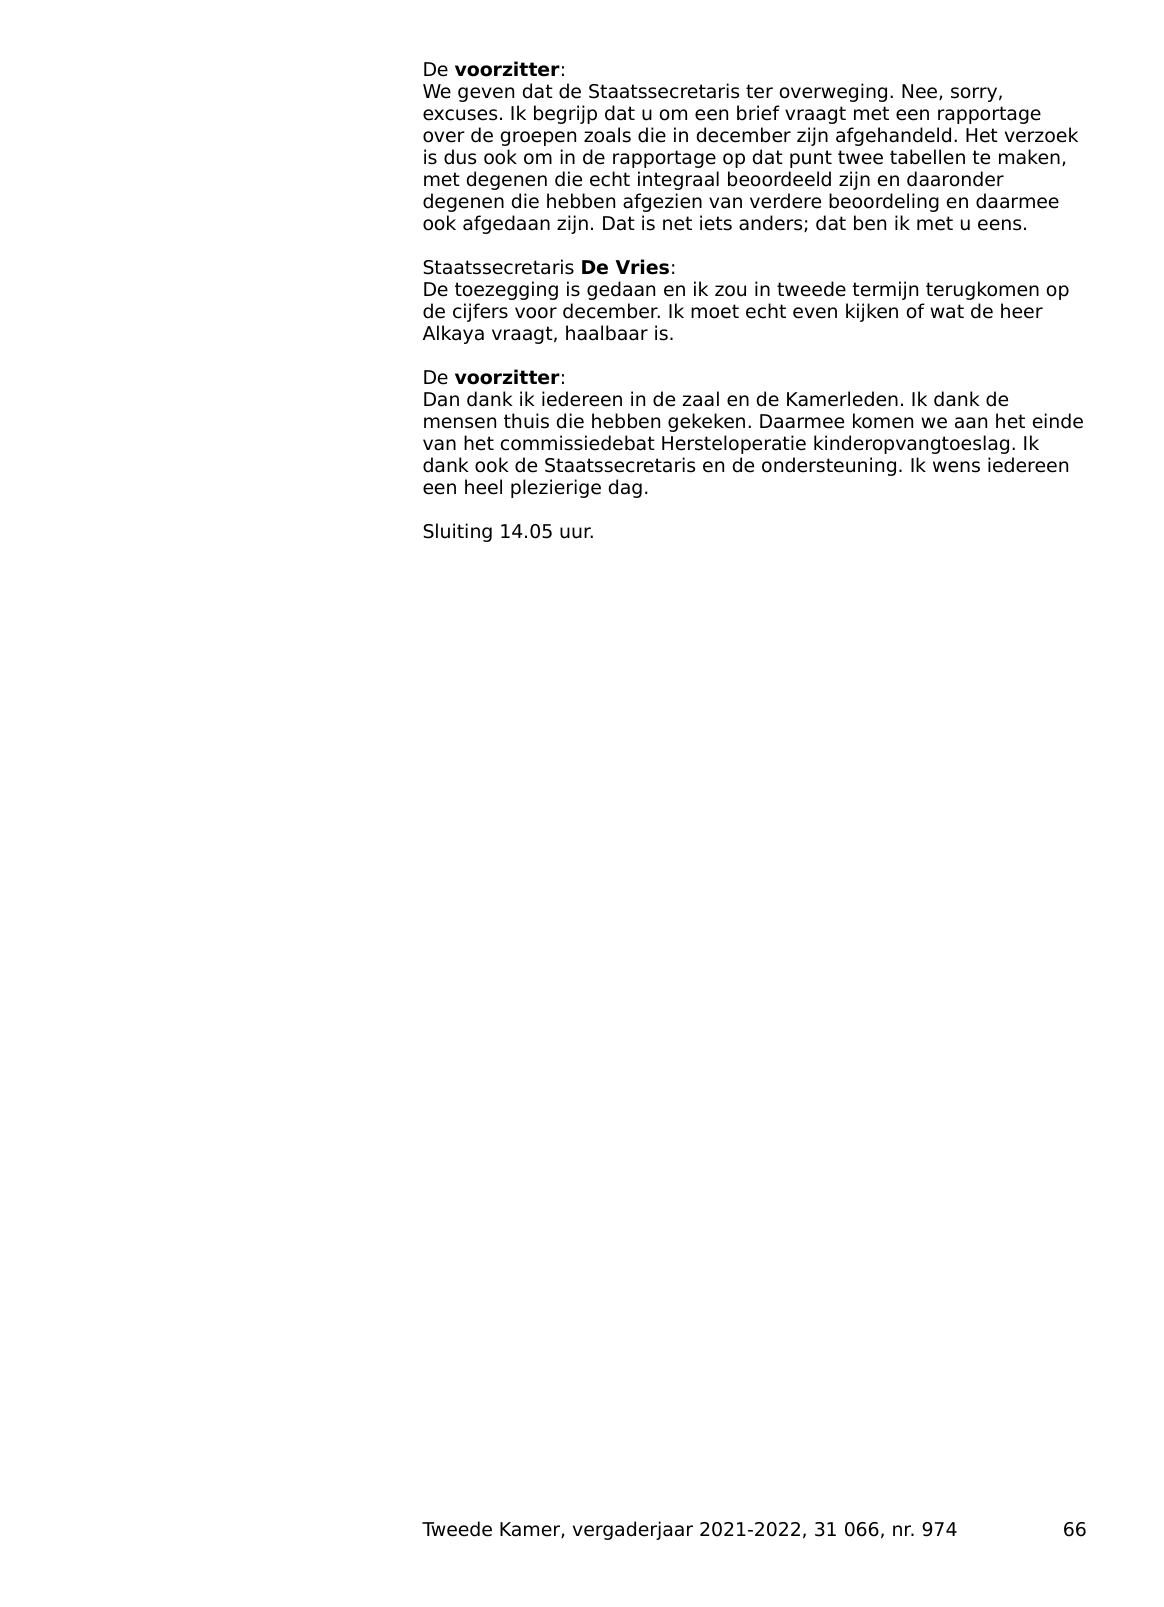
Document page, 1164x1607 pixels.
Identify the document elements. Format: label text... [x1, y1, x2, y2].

text Sluiting 14.05 uur. [422, 521, 1087, 543]
text De toezegging is gedaan en ik zou in tweede termijn terugkomen op de cijfers voor december. Ik moet echt even kijken of wat de heer Alkaya vraagt, haalbaar is. [422, 279, 1087, 345]
text De voorzitter: [422, 59, 1087, 81]
text Staatssecretaris De Vries: [422, 257, 1087, 279]
text De voorzitter: [422, 367, 1087, 389]
text Dan dank ik iedereen in de zaal en de Kamerleden. Ik dank de mensen thuis die hebben gekeken. Daarmee komen we aan het einde van het commissiedebat Hersteloperatie kinderopvangtoeslag. Ik dank ook de Staatssecretaris en de ondersteuning. Ik wens iedereen een heel plezierige dag. [422, 389, 1087, 499]
text We geven dat de Staatssecretaris ter overweging. Nee, sorry, excuses. Ik begrijp dat u om een brief vraagt met een rapportage over de groepen zoals die in december zijn afgehandeld. Het verzoek is dus ook om in de rapportage op dat punt twee tabellen te maken, met degenen die echt integraal beoordeeld zijn en daaronder degenen die hebben afgezien van verdere beoordeling en daarmee ook afgedaan zijn. Dat is net iets anders; dat ben ik met u eens. [422, 81, 1087, 235]
